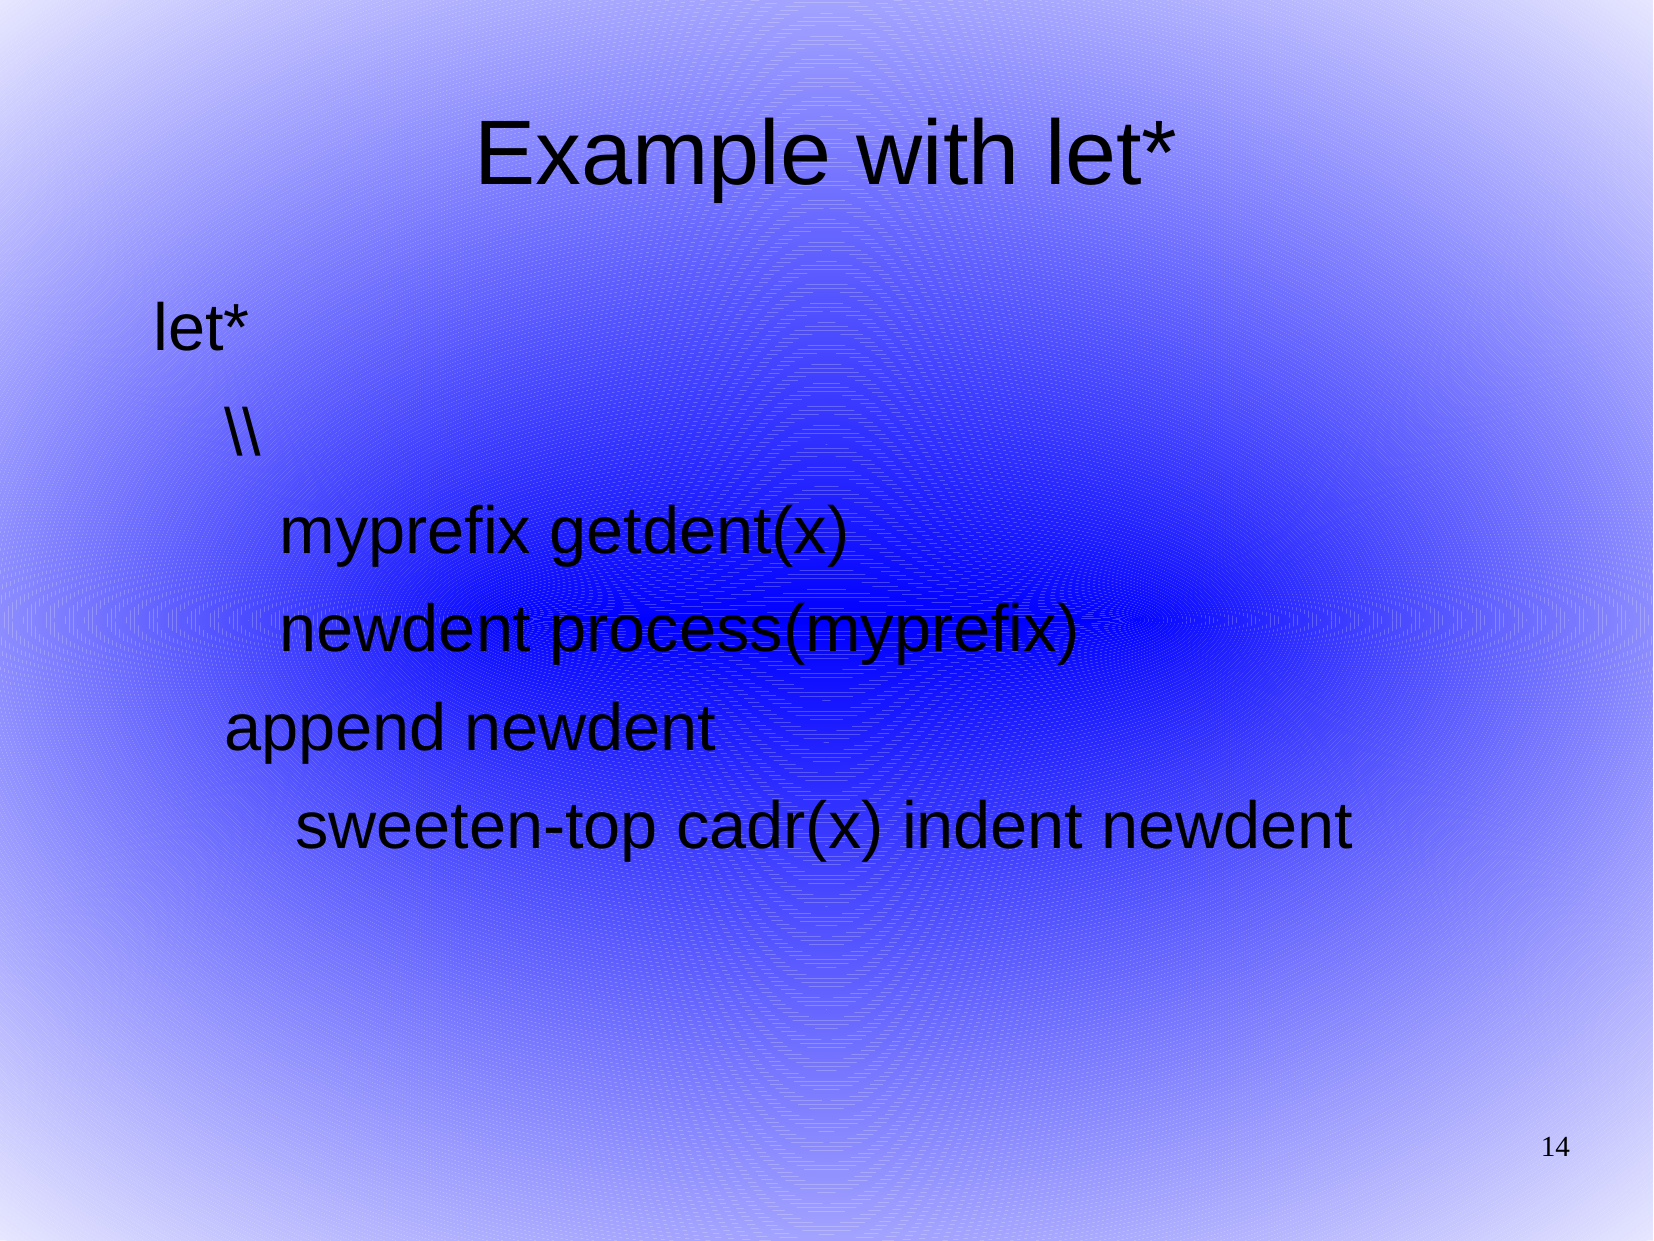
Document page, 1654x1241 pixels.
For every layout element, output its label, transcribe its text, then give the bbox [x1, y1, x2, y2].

title Example with let* [82, 49, 1571, 257]
list let* \\ myprefix getdent(x) newdent process(myprefix) append newdent sweeten-top cadr(x) indent newdent [82, 290, 1538, 1010]
